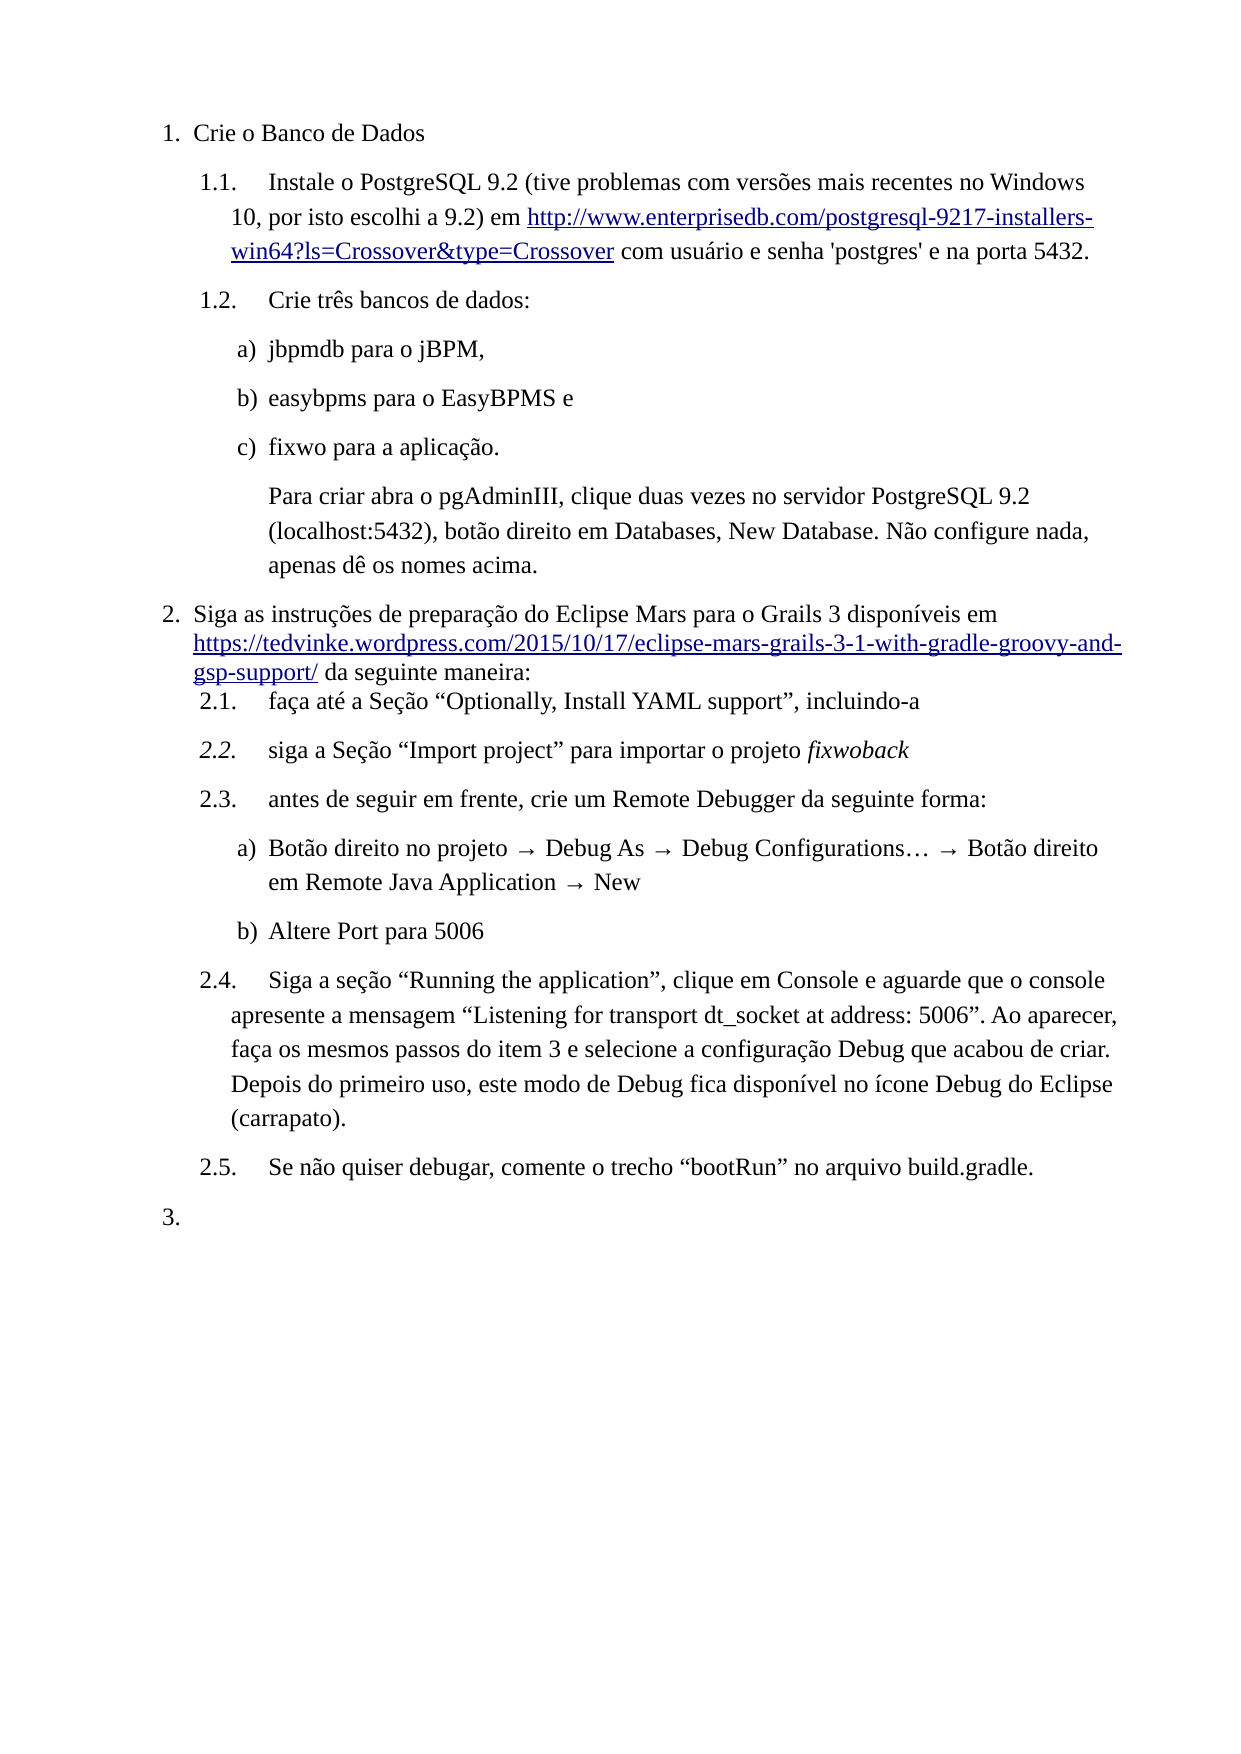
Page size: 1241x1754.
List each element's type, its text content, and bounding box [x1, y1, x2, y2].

list Siga as instruções de preparação do Eclipse Mars para o Grails 3 disponíveis em https://tedvinke.wordpress.com/2015/10/17/eclipse-mars-grails-3-1-with-gradle-groovy-and-gsp-support/ da seguinte maneira: [156, 599, 1122, 686]
list Botão direito no projeto → Debug As → Debug Configurations… → Botão direito em Remote Java Application → New [231, 833, 1122, 896]
list Siga a seção “Running the application”, clique em Console e aguarde que o console apresente a mensagem “Listening for transport dt_socket at address: 5006”. Ao aparecer, faça os mesmos passos do item 3 e selecione a configuração Debug que acabou de criar. Depois do primeiro uso, este modo de Debug fica disponível no ícone Debug do Eclipse (carrapato). [193, 966, 1122, 1132]
list Instale o PostgreSQL 9.2 (tive problemas com versões mais recentes no Windows 10, por isto escolhi a 9.2) em http://www.enterprisedb.com/postgresql-9217-installers-win64?ls=Crossover&type=Crossover com usuário e senha 'postgres' e na porta 5432. [193, 167, 1122, 265]
list easybpms para o EasyBPMS e [231, 383, 1122, 412]
list Altere Port para 5006 [231, 916, 1122, 945]
list siga a Seção “Import project” para importar o projeto fixwoback [193, 735, 1122, 763]
list Se não quiser debugar, comente o trecho “bootRun” no arquivo build.gradle. [193, 1152, 1122, 1181]
list antes de seguir em frente, crie um Remote Debugger da seguinte forma: [193, 784, 1122, 813]
list faça até a Seção “Optionally, Install YAML support”, incluindo-a [193, 686, 1122, 714]
list Crie o Banco de Dados [156, 118, 1122, 147]
list Crie três bancos de dados: [193, 285, 1122, 314]
list fixwo para a aplicação. [231, 432, 1122, 461]
list Para criar abra o pgAdminIII, clique duas vezes no servidor PostgreSQL 9.2 (localhost:5432), botão direito em Databases, New Database. Não configure nada, apenas dê os nomes acima. [231, 481, 1122, 579]
list jbpmdb para o jBPM, [231, 334, 1122, 363]
